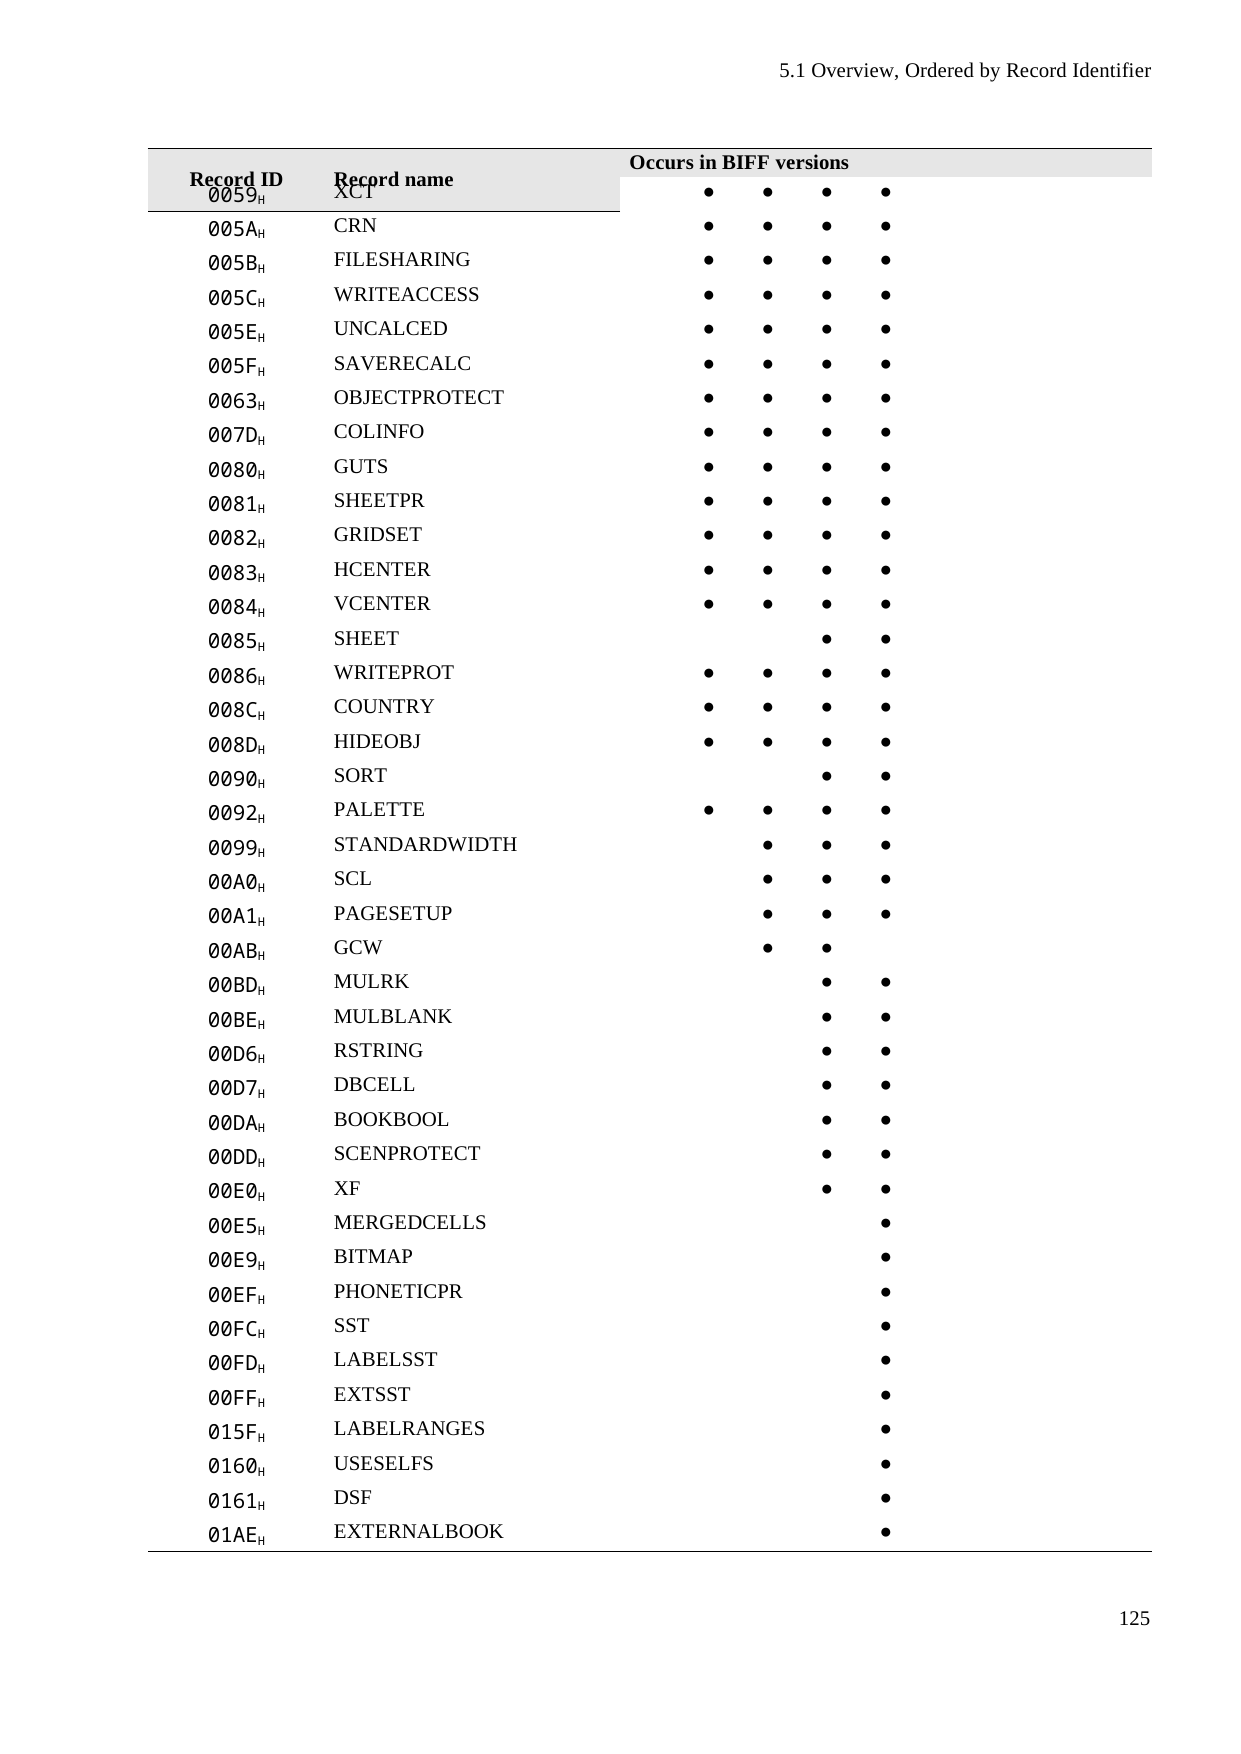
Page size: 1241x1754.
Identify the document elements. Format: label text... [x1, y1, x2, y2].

table_cell [620, 349, 679, 383]
table_cell ● [856, 830, 915, 864]
table_cell ● [738, 383, 797, 417]
table_cell ● [797, 417, 856, 452]
table_cell [1033, 1105, 1092, 1139]
table_cell MULRK [325, 967, 620, 1002]
table_cell [1092, 1277, 1152, 1311]
table_cell [1033, 520, 1092, 555]
table_cell ● [856, 761, 915, 795]
table_cell [797, 1517, 856, 1551]
table_cell [1033, 727, 1092, 761]
table_cell ● [738, 486, 797, 520]
table_cell ● [856, 727, 915, 761]
table_cell [738, 1036, 797, 1070]
table_cell ● [797, 177, 856, 211]
table_cell 00EFH [148, 1277, 325, 1311]
table_cell [974, 1208, 1033, 1242]
table_cell [1092, 727, 1152, 761]
table_cell ● [856, 658, 915, 692]
table_cell [738, 1380, 797, 1414]
table_cell [1092, 1517, 1152, 1551]
table_cell [679, 1174, 738, 1208]
table_cell [620, 1139, 679, 1173]
table_cell 0059H [148, 177, 325, 211]
table_cell [915, 830, 974, 864]
table_cell [1092, 1036, 1152, 1070]
table_cell [915, 967, 974, 1002]
table_cell 005CH [148, 280, 325, 314]
table_cell [1033, 1277, 1092, 1311]
table_cell ● [738, 864, 797, 898]
table_cell [620, 864, 679, 898]
table_cell ● [797, 1139, 856, 1173]
table_cell [1033, 658, 1092, 692]
table_cell [1092, 1483, 1152, 1517]
table_cell [974, 1345, 1033, 1380]
table_cell [915, 1414, 974, 1448]
table_cell [1033, 1517, 1092, 1551]
table_cell [738, 1449, 797, 1483]
table_cell ● [856, 383, 915, 417]
table_cell [915, 1277, 974, 1311]
table_cell RSTRING [325, 1036, 620, 1070]
table_cell [974, 383, 1033, 417]
table_cell [1092, 1414, 1152, 1448]
table_cell ● [856, 864, 915, 898]
table_cell [915, 1449, 974, 1483]
table_cell [620, 658, 679, 692]
table_cell GRIDSET [325, 520, 620, 555]
table_cell [1033, 245, 1092, 280]
table_cell ● [797, 727, 856, 761]
table_cell 008DH [148, 727, 325, 761]
table_cell [797, 1208, 856, 1242]
table_cell [679, 1517, 738, 1551]
table_cell [620, 177, 679, 211]
table_cell [915, 864, 974, 898]
table_cell ● [797, 830, 856, 864]
table_cell [974, 967, 1033, 1002]
table_cell [1033, 692, 1092, 727]
table_cell [620, 245, 679, 280]
table_cell ● [679, 177, 738, 211]
table_cell [974, 1070, 1033, 1105]
table_cell LABELSST [325, 1345, 620, 1380]
table_cell [679, 1345, 738, 1380]
table_cell ● [856, 692, 915, 727]
table_cell [679, 624, 738, 658]
table_cell [1033, 211, 1092, 245]
table_cell [1033, 624, 1092, 658]
table_cell [620, 1449, 679, 1483]
table_cell [738, 1002, 797, 1036]
table_cell SST [325, 1311, 620, 1345]
table_cell USESELFS [325, 1449, 620, 1483]
table_cell [620, 1414, 679, 1448]
table_cell [915, 245, 974, 280]
table_cell 00BDH [148, 967, 325, 1002]
table_cell [974, 1311, 1033, 1345]
table_cell [974, 417, 1033, 452]
table_cell UNCALCED [325, 314, 620, 348]
table_cell [797, 1449, 856, 1483]
table_cell [1092, 795, 1152, 830]
table_cell [1092, 1380, 1152, 1414]
table_cell [974, 1414, 1033, 1448]
table_cell XF [325, 1174, 620, 1208]
table_cell GUTS [325, 452, 620, 486]
table_cell [620, 555, 679, 589]
table_cell [1092, 1449, 1152, 1483]
table_cell ● [797, 1105, 856, 1139]
table_cell [915, 1208, 974, 1242]
table_cell [1092, 658, 1152, 692]
table_cell ● [856, 795, 915, 830]
table_cell ● [856, 245, 915, 280]
table_cell MULBLANK [325, 1002, 620, 1036]
table_cell [974, 1174, 1033, 1208]
table_cell [1092, 1139, 1152, 1173]
table_cell [620, 1174, 679, 1208]
table_cell [620, 727, 679, 761]
table_cell ● [797, 795, 856, 830]
table_cell [915, 417, 974, 452]
table_cell [974, 1036, 1033, 1070]
table_cell [974, 624, 1033, 658]
table_cell [797, 1277, 856, 1311]
table_cell ● [797, 280, 856, 314]
table_cell [1092, 314, 1152, 348]
table_cell ● [679, 589, 738, 623]
table_cell [974, 727, 1033, 761]
table_cell [1092, 967, 1152, 1002]
table_cell [974, 761, 1033, 795]
table_cell ● [738, 452, 797, 486]
table_cell [1033, 417, 1092, 452]
table_cell [915, 1036, 974, 1070]
table_cell [915, 452, 974, 486]
table_cell [915, 1345, 974, 1380]
table_cell ● [738, 933, 797, 967]
table_cell ● [856, 1449, 915, 1483]
table_cell [738, 1311, 797, 1345]
table_cell [1033, 1345, 1092, 1380]
table_cell [679, 761, 738, 795]
table_cell [915, 1242, 974, 1277]
table_cell ● [856, 1070, 915, 1105]
table_cell 0083H [148, 555, 325, 589]
table_cell [738, 1414, 797, 1448]
table_cell [620, 967, 679, 1002]
table_cell [1033, 1208, 1092, 1242]
table_cell ● [856, 1311, 915, 1345]
table_cell [620, 1105, 679, 1139]
table_cell ● [856, 555, 915, 589]
table_cell ● [856, 211, 915, 245]
table_cell [1092, 1242, 1152, 1277]
table_cell [679, 933, 738, 967]
table_cell [1092, 1311, 1152, 1345]
table_cell ● [679, 349, 738, 383]
table_cell ● [856, 452, 915, 486]
table_cell [974, 692, 1033, 727]
table_cell EXTSST [325, 1380, 620, 1414]
table_cell ● [679, 245, 738, 280]
table_cell [1033, 1174, 1092, 1208]
table_cell ● [856, 624, 915, 658]
table_cell [738, 1139, 797, 1173]
table_cell ● [797, 933, 856, 967]
table_cell [738, 761, 797, 795]
table_cell DBCELL [325, 1070, 620, 1105]
table_cell [1033, 899, 1092, 933]
table_cell ● [679, 452, 738, 486]
table_cell [915, 899, 974, 933]
table_cell [1092, 245, 1152, 280]
table_cell ● [679, 520, 738, 555]
table_cell ● [856, 1414, 915, 1448]
table_cell 005BH [148, 245, 325, 280]
table_cell [1092, 383, 1152, 417]
table_cell [679, 1449, 738, 1483]
table_cell ● [797, 314, 856, 348]
table_cell [1033, 933, 1092, 967]
table_cell [1033, 1449, 1092, 1483]
table_cell [620, 452, 679, 486]
table_cell ● [856, 1483, 915, 1517]
table_cell [915, 177, 974, 211]
table_cell 005FH [148, 349, 325, 383]
table_cell ● [797, 1002, 856, 1036]
table_cell ● [797, 658, 856, 692]
table_cell ● [856, 1139, 915, 1173]
table_cell [679, 1002, 738, 1036]
table_cell ● [738, 280, 797, 314]
table_cell 00A0H [148, 864, 325, 898]
table_cell ● [738, 589, 797, 623]
table_cell ● [856, 589, 915, 623]
table_cell [974, 899, 1033, 933]
table_cell GCW [325, 933, 620, 967]
table_cell [620, 1483, 679, 1517]
table_cell STANDARDWIDTH [325, 830, 620, 864]
table_cell ● [797, 589, 856, 623]
table_cell 00E5H [148, 1208, 325, 1242]
table_cell 00DAH [148, 1105, 325, 1139]
table_cell [679, 1483, 738, 1517]
table_cell 005EH [148, 314, 325, 348]
table_cell [620, 899, 679, 933]
table_cell [620, 486, 679, 520]
table_cell DSF [325, 1483, 620, 1517]
table_cell [679, 1208, 738, 1242]
table_cell [1033, 1414, 1092, 1448]
table_cell ● [856, 967, 915, 1002]
table_cell [620, 830, 679, 864]
table_cell ● [856, 1242, 915, 1277]
table_cell ● [797, 349, 856, 383]
table_cell EXTERNALBOOK [325, 1517, 620, 1551]
table_cell ● [738, 692, 797, 727]
table_cell [1033, 1002, 1092, 1036]
table_cell 0082H [148, 520, 325, 555]
table_cell ● [738, 899, 797, 933]
table_cell [738, 1517, 797, 1551]
table_cell PALETTE [325, 795, 620, 830]
table_cell [1092, 1070, 1152, 1105]
table_cell [974, 245, 1033, 280]
table_cell 0092H [148, 795, 325, 830]
table_cell 005AH [148, 212, 325, 245]
table_header Occurs in BIFF versions [620, 149, 1152, 177]
table_cell ● [797, 624, 856, 658]
table_cell [1033, 349, 1092, 383]
table_cell [974, 589, 1033, 623]
table_cell [1033, 280, 1092, 314]
table_cell [915, 1174, 974, 1208]
table_cell 00FFH [148, 1380, 325, 1414]
table_cell [915, 383, 974, 417]
table_cell BOOKBOOL [325, 1105, 620, 1139]
table_cell ● [738, 177, 797, 211]
table_cell ● [679, 383, 738, 417]
table_cell ● [797, 555, 856, 589]
table_cell [738, 1277, 797, 1311]
table_cell 00D6H [148, 1036, 325, 1070]
table_cell [620, 1208, 679, 1242]
table_cell ● [856, 1208, 915, 1242]
table_cell [974, 1380, 1033, 1414]
table_cell ● [856, 349, 915, 383]
table_cell 0161H [148, 1483, 325, 1517]
table_cell [738, 1070, 797, 1105]
table_cell 00A1H [148, 899, 325, 933]
table_cell [915, 1070, 974, 1105]
table_cell 00DDH [148, 1139, 325, 1173]
table_cell [1092, 830, 1152, 864]
table_cell [974, 795, 1033, 830]
table_cell ● [679, 692, 738, 727]
table_cell SCENPROTECT [325, 1139, 620, 1173]
table_cell [620, 280, 679, 314]
table_cell [1092, 555, 1152, 589]
table_cell [738, 1105, 797, 1139]
table_cell [915, 933, 974, 967]
table_cell [620, 1036, 679, 1070]
table_cell [1092, 417, 1152, 452]
table_cell ● [797, 864, 856, 898]
table_cell [974, 486, 1033, 520]
table_cell [797, 1380, 856, 1414]
table_cell [620, 589, 679, 623]
table_cell [915, 486, 974, 520]
table_cell SORT [325, 761, 620, 795]
table_cell [620, 1002, 679, 1036]
table_cell ● [738, 349, 797, 383]
table_cell ● [856, 314, 915, 348]
table_cell ● [679, 555, 738, 589]
table_cell ● [738, 727, 797, 761]
table_cell 015FH [148, 1414, 325, 1448]
table_cell [1092, 1105, 1152, 1139]
table_cell [738, 1242, 797, 1277]
table_cell [974, 830, 1033, 864]
table_cell [1092, 486, 1152, 520]
table_cell XCT [325, 177, 620, 211]
table_cell ● [738, 417, 797, 452]
table_cell [1033, 1380, 1092, 1414]
table_cell ● [738, 795, 797, 830]
table_cell [1033, 761, 1092, 795]
table_cell [1092, 899, 1152, 933]
table_cell 00D7H [148, 1070, 325, 1105]
table_cell ● [738, 520, 797, 555]
table_cell 00FCH [148, 1311, 325, 1345]
table_cell [974, 211, 1033, 245]
table_cell 00FDH [148, 1345, 325, 1380]
table_cell [620, 1242, 679, 1277]
table_cell [915, 1139, 974, 1173]
table_cell 0085H [148, 624, 325, 658]
table_cell [915, 211, 974, 245]
table_cell [738, 1174, 797, 1208]
table_cell [915, 520, 974, 555]
table_cell ● [679, 658, 738, 692]
table_cell [620, 314, 679, 348]
table_cell ● [679, 280, 738, 314]
table_cell [1033, 486, 1092, 520]
table_cell [974, 1002, 1033, 1036]
table_cell [1092, 1174, 1152, 1208]
table_cell ● [856, 1036, 915, 1070]
table_cell [974, 349, 1033, 383]
table_cell 0063H [148, 383, 325, 417]
table_cell [915, 280, 974, 314]
table_cell ● [856, 177, 915, 211]
table_cell [1033, 795, 1092, 830]
table_cell 0099H [148, 830, 325, 864]
table_cell [620, 520, 679, 555]
table_cell [620, 692, 679, 727]
table_cell [679, 830, 738, 864]
table_cell HIDEOBJ [325, 727, 620, 761]
table_cell ● [679, 211, 738, 245]
table_cell 007DH [148, 417, 325, 452]
table_cell [1033, 383, 1092, 417]
table_cell ● [797, 1070, 856, 1105]
table_cell [1033, 1036, 1092, 1070]
table_cell ● [856, 280, 915, 314]
table_cell [974, 452, 1033, 486]
table_cell [915, 1483, 974, 1517]
table_cell ● [856, 1174, 915, 1208]
table_cell CRN [325, 212, 620, 245]
table_cell [856, 933, 915, 967]
table_cell [797, 1414, 856, 1448]
table_cell COLINFO [325, 417, 620, 452]
table_cell [738, 1345, 797, 1380]
table_cell [679, 1105, 738, 1139]
table_cell [679, 1380, 738, 1414]
table_cell 0090H [148, 761, 325, 795]
table_cell [974, 864, 1033, 898]
table_cell BITMAP [325, 1242, 620, 1277]
table_cell [620, 1380, 679, 1414]
table_cell [974, 1139, 1033, 1173]
table_cell [1033, 589, 1092, 623]
table_cell [974, 1105, 1033, 1139]
table_cell [679, 1070, 738, 1105]
table_cell [1033, 864, 1092, 898]
table_cell [620, 1277, 679, 1311]
table_cell ● [856, 417, 915, 452]
table_cell [1033, 452, 1092, 486]
table_cell [1092, 1208, 1152, 1242]
table_cell ● [797, 967, 856, 1002]
table_cell ● [797, 486, 856, 520]
table_cell [1033, 314, 1092, 348]
table_cell [797, 1483, 856, 1517]
table_cell [679, 1277, 738, 1311]
table_cell SHEETPR [325, 486, 620, 520]
table_cell LABELRANGES [325, 1414, 620, 1448]
table_cell ● [856, 1277, 915, 1311]
table_cell [679, 1036, 738, 1070]
table_cell ● [738, 314, 797, 348]
table_cell 01AEH [148, 1517, 325, 1551]
table_cell [620, 1070, 679, 1105]
table_cell ● [738, 658, 797, 692]
table_cell ● [856, 520, 915, 555]
table_cell MERGEDCELLS [325, 1208, 620, 1242]
table_cell [738, 967, 797, 1002]
table_cell [620, 795, 679, 830]
table_cell [679, 967, 738, 1002]
table_cell SHEET [325, 624, 620, 658]
table_cell ● [797, 383, 856, 417]
table_cell [738, 1208, 797, 1242]
table_cell [1033, 1139, 1092, 1173]
table_cell [915, 692, 974, 727]
table_cell [915, 1002, 974, 1036]
table_cell ● [679, 417, 738, 452]
table_cell [1092, 692, 1152, 727]
table_cell ● [738, 245, 797, 280]
table_header [148, 149, 325, 177]
table_cell 00E9H [148, 1242, 325, 1277]
table_cell SAVERECALC [325, 349, 620, 383]
table_cell ● [797, 520, 856, 555]
table_cell [915, 555, 974, 589]
table_cell [1033, 1070, 1092, 1105]
table_cell [1033, 1242, 1092, 1277]
table_cell ● [797, 761, 856, 795]
table_cell [974, 520, 1033, 555]
table_cell [1092, 761, 1152, 795]
table_cell [1092, 1002, 1152, 1036]
table_cell [1092, 520, 1152, 555]
table_cell [974, 314, 1033, 348]
table_cell [679, 864, 738, 898]
table_cell ● [856, 899, 915, 933]
table_cell [1033, 1483, 1092, 1517]
table_cell SCL [325, 864, 620, 898]
table_cell [974, 555, 1033, 589]
table_cell [974, 280, 1033, 314]
table_cell 0160H [148, 1449, 325, 1483]
table_cell [797, 1345, 856, 1380]
table_cell ● [679, 795, 738, 830]
table_cell ● [856, 1002, 915, 1036]
table_cell [974, 658, 1033, 692]
table_cell ● [856, 1517, 915, 1551]
table_cell ● [738, 211, 797, 245]
table_cell [620, 1345, 679, 1380]
table_cell [620, 1517, 679, 1551]
table_cell FILESHARING [325, 245, 620, 280]
table_cell [679, 1311, 738, 1345]
table_cell [915, 1380, 974, 1414]
table_cell ● [856, 1105, 915, 1139]
table_cell [679, 1139, 738, 1173]
table_cell [915, 1105, 974, 1139]
table_cell VCENTER [325, 589, 620, 623]
table_cell HCENTER [325, 555, 620, 589]
table_cell WRITEACCESS [325, 280, 620, 314]
table_cell [1092, 624, 1152, 658]
table_cell [620, 624, 679, 658]
table_cell ● [738, 555, 797, 589]
table_cell [915, 658, 974, 692]
table_cell [679, 899, 738, 933]
table_cell 00BEH [148, 1002, 325, 1036]
table_cell 0086H [148, 658, 325, 692]
table_cell [1092, 452, 1152, 486]
table_cell [679, 1242, 738, 1277]
table_cell [1092, 349, 1152, 383]
table_cell [620, 211, 679, 245]
table_cell [620, 383, 679, 417]
table_cell [679, 1414, 738, 1448]
table_cell [915, 349, 974, 383]
table_cell [974, 1517, 1033, 1551]
table_cell [1092, 177, 1152, 211]
table_cell 008CH [148, 692, 325, 727]
table_cell [915, 1517, 974, 1551]
table_cell ● [797, 452, 856, 486]
table_cell COUNTRY [325, 692, 620, 727]
table_cell [1033, 830, 1092, 864]
table_cell ● [797, 1036, 856, 1070]
table_cell ● [679, 486, 738, 520]
table_cell [915, 314, 974, 348]
table_cell [1092, 864, 1152, 898]
table_cell WRITEPROT [325, 658, 620, 692]
table_cell [974, 1277, 1033, 1311]
table_cell [974, 1242, 1033, 1277]
table_cell ● [797, 899, 856, 933]
table_cell [620, 933, 679, 967]
table_cell PHONETICPR [325, 1277, 620, 1311]
table_cell [797, 1242, 856, 1277]
table_cell [974, 933, 1033, 967]
table_cell [915, 761, 974, 795]
table_cell ● [856, 1345, 915, 1380]
table_cell [915, 1311, 974, 1345]
table_cell ● [738, 830, 797, 864]
table_cell 0080H [148, 452, 325, 486]
table_cell [620, 1311, 679, 1345]
table_cell 00ABH [148, 933, 325, 967]
table_cell 00E0H [148, 1174, 325, 1208]
table_cell [1092, 589, 1152, 623]
table_cell [1092, 1345, 1152, 1380]
table_cell [915, 727, 974, 761]
table_cell [915, 624, 974, 658]
table_cell [974, 1483, 1033, 1517]
table_cell ● [797, 692, 856, 727]
table_cell ● [797, 245, 856, 280]
table_cell ● [679, 727, 738, 761]
table_cell [620, 417, 679, 452]
table_cell PAGESETUP [325, 899, 620, 933]
table_cell [1033, 967, 1092, 1002]
table_cell [738, 624, 797, 658]
table_cell ● [797, 211, 856, 245]
table_cell [915, 589, 974, 623]
table_cell [1092, 933, 1152, 967]
table_cell [620, 761, 679, 795]
table_cell [1033, 1311, 1092, 1345]
table_cell [915, 795, 974, 830]
table_cell [1092, 280, 1152, 314]
table_cell ● [856, 1380, 915, 1414]
table_cell [797, 1311, 856, 1345]
table_cell ● [797, 1174, 856, 1208]
table_header [325, 149, 620, 177]
table_cell [974, 177, 1033, 211]
table_cell ● [679, 314, 738, 348]
table_cell ● [856, 486, 915, 520]
table_cell 0081H [148, 486, 325, 520]
table_cell [1033, 555, 1092, 589]
table_cell [738, 1483, 797, 1517]
table_cell [974, 1449, 1033, 1483]
table_cell 0084H [148, 589, 325, 623]
table_cell [1033, 177, 1092, 211]
table_cell OBJECTPROTECT [325, 383, 620, 417]
table_cell [1092, 211, 1152, 245]
